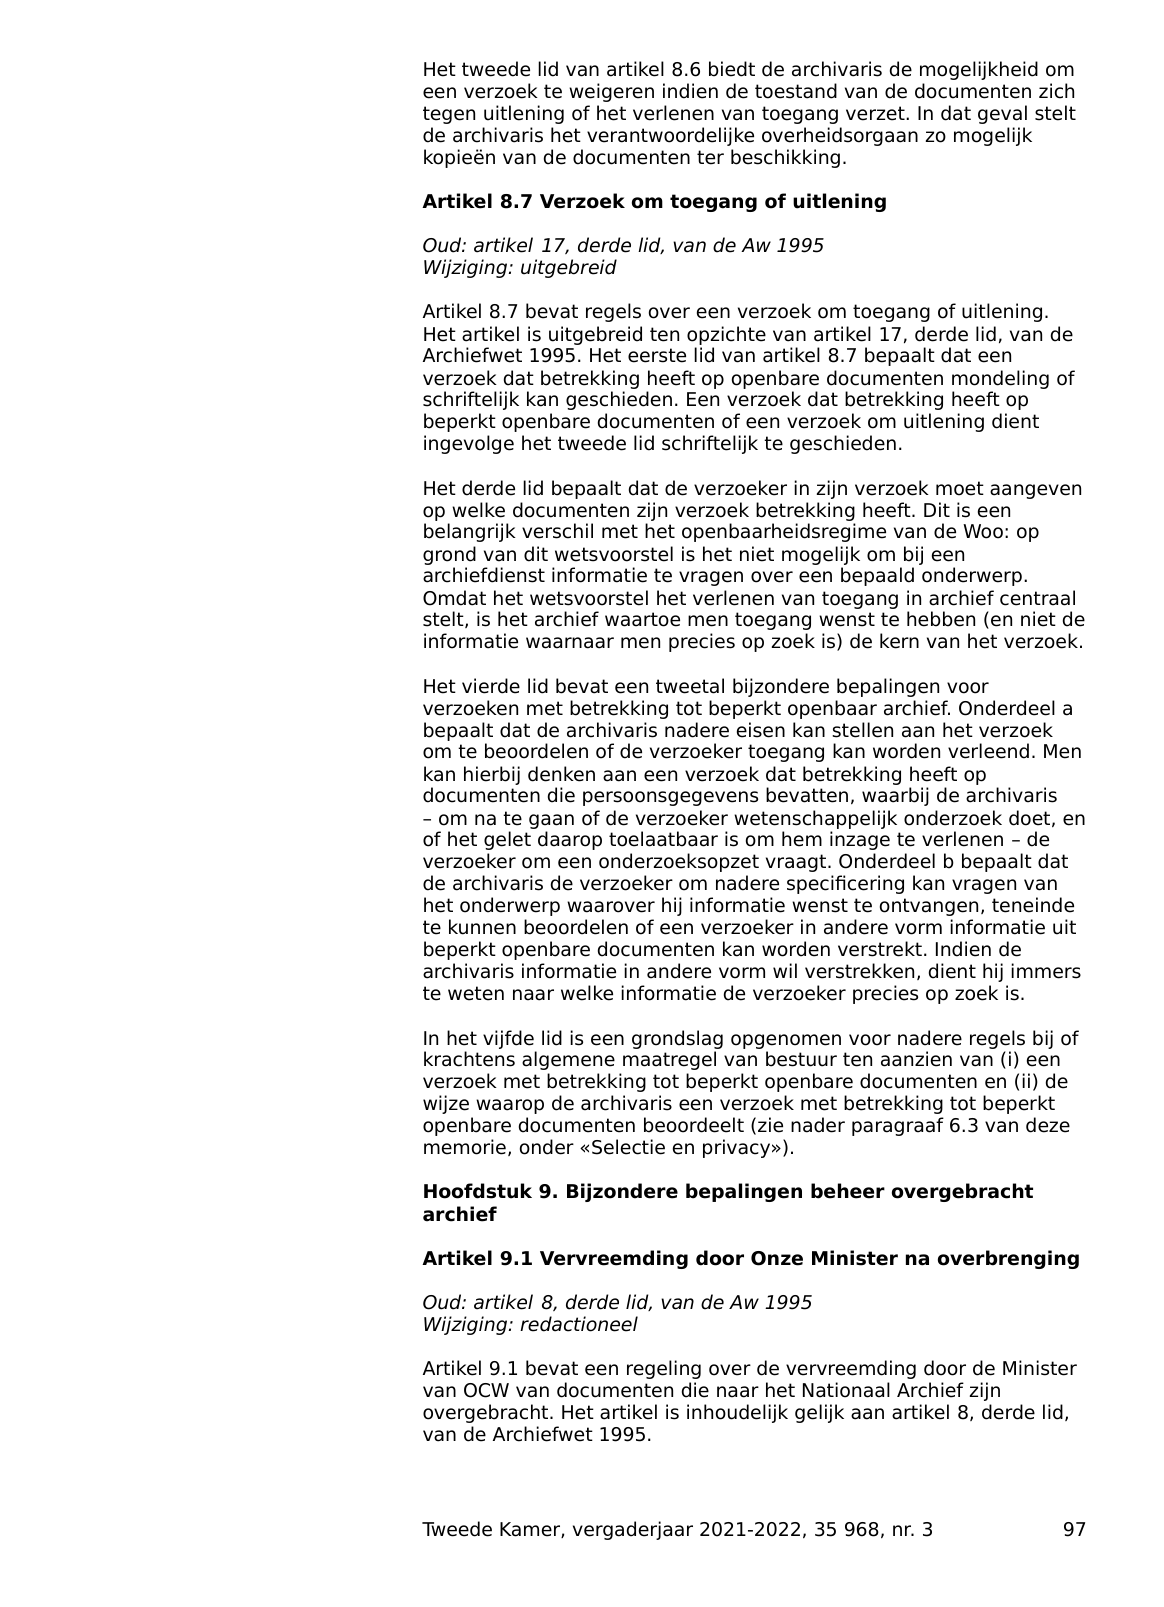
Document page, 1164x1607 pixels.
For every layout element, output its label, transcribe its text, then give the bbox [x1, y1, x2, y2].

text Oud: artikel 8, derde lid, van de Aw 1995 [422, 1292, 1087, 1314]
text Het derde lid bepaalt dat de verzoeker in zijn verzoek moet aangeven op welke documenten zijn verzoek betrekking heeft. Dit is een belangrijk verschil met het openbaarheidsregime van de Woo: op grond van dit wetsvoorstel is het niet mogelijk om bij een archiefdienst informatie te vragen over een bepaald onderwerp. Omdat het wetsvoorstel het verlenen van toegang in archief centraal stelt, is het archief waartoe men toegang wenst te hebben (en niet de informatie waarnaar men precies op zoek is) de kern van het verzoek. [422, 477, 1087, 653]
text Het tweede lid van artikel 8.6 biedt de archivaris de mogelijkheid om een verzoek te weigeren indien de toestand van de documenten zich tegen uitlening of het verlenen van toegang verzet. In dat geval stelt de archivaris het verantwoordelijke overheidsorgaan zo mogelijk kopieën van de documenten ter beschikking. [422, 59, 1087, 169]
subtitle Hoofdstuk 9. Bijzondere bepalingen beheer overgebracht archief [422, 1181, 1087, 1225]
text Artikel 9.1 bevat een regeling over de vervreemding door de Minister van OCW van documenten die naar het Nationaal Archief zijn overgebracht. Het artikel is inhoudelijk gelijk aan artikel 8, derde lid, van de Archiefwet 1995. [422, 1358, 1087, 1446]
text Artikel 8.7 bevat regels over een verzoek om toegang of uitlening. Het artikel is uitgebreid ten opzichte van artikel 17, derde lid, van de Archiefwet 1995. Het eerste lid van artikel 8.7 bepaalt dat een verzoek dat betrekking heeft op openbare documenten mondeling of schriftelijk kan geschieden. Een verzoek dat betrekking heeft op beperkt openbare documenten of een verzoek om uitlening dient ingevolge het tweede lid schriftelijk te geschieden. [422, 301, 1087, 455]
text Wijziging: redactioneel [422, 1314, 1087, 1336]
text Oud: artikel 17, derde lid, van de Aw 1995 [422, 235, 1087, 257]
text In het vijfde lid is een grondslag opgenomen voor nadere regels bij of krachtens algemene maatregel van bestuur ten aanzien van (i) een verzoek met betrekking tot beperkt openbare documenten en (ii) de wijze waarop de archivaris een verzoek met betrekking tot beperkt openbare documenten beoordeelt (zie nader paragraaf 6.3 van deze memorie, onder «Selectie en privacy»). [422, 1027, 1087, 1159]
subtitle Artikel 9.1 Vervreemding door Onze Minister na overbrenging [422, 1248, 1087, 1269]
text Wijziging: uitgebreid [422, 257, 1087, 279]
text Het vierde lid bevat een tweetal bijzondere bepalingen voor verzoeken met betrekking tot beperkt openbaar archief. Onderdeel a bepaalt dat de archivaris nadere eisen kan stellen aan het verzoek om te beoordelen of de verzoeker toegang kan worden verleend. Men kan hierbij denken aan een verzoek dat betrekking heeft op documenten die persoonsgegevens bevatten, waarbij de archivaris – om na te gaan of de verzoeker wetenschappelijk onderzoek doet, en of het gelet daarop toelaatbaar is om hem inzage te verlenen – de verzoeker om een onderzoeksopzet vraagt. Onderdeel b bepaalt dat de archivaris de verzoeker om nadere specificering kan vragen van het onderwerp waarover hij informatie wenst te ontvangen, teneinde te kunnen beoordelen of een verzoeker in andere vorm informatie uit beperkt openbare documenten kan worden verstrekt. Indien de archivaris informatie in andere vorm wil verstrekken, dient hij immers te weten naar welke informatie de verzoeker precies op zoek is. [422, 676, 1087, 1005]
subtitle Artikel 8.7 Verzoek om toegang of uitlening [422, 191, 1087, 213]
